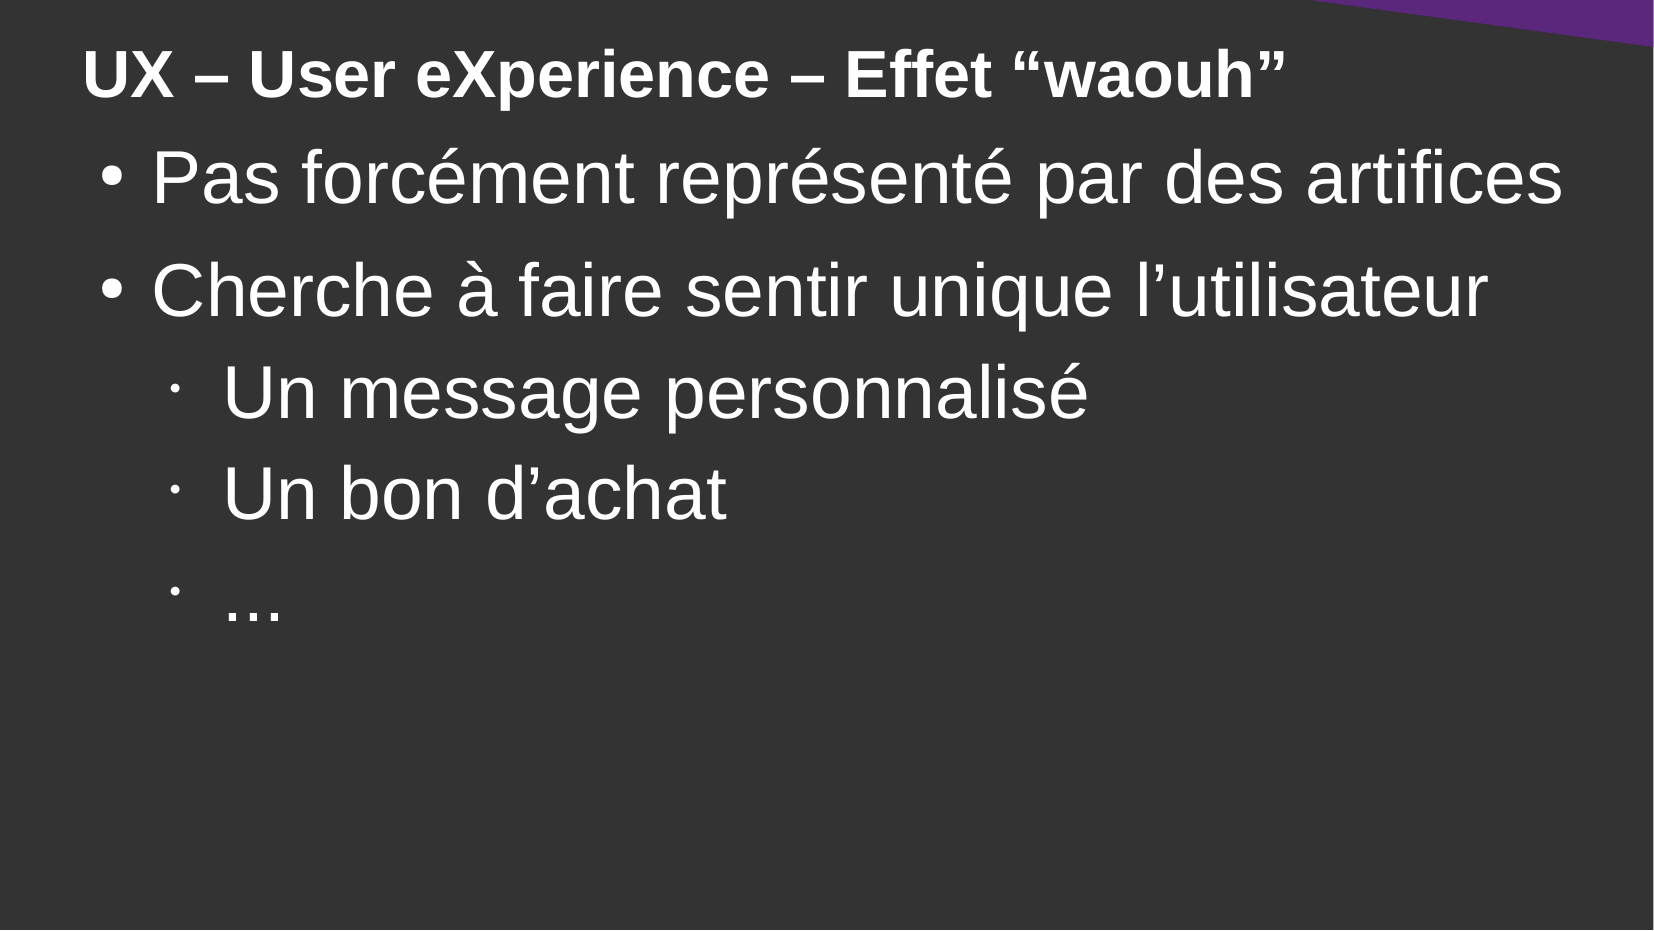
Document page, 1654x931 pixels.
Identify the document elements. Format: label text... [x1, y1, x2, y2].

text_box [1309, 0, 1654, 47]
title UX – User eXperience – Effet “waouh” [82, 37, 1571, 114]
list Pas forcément représenté par des artifices Cherche à faire sentir unique l’utilisateur Un message personnalisé Un bon d’achat ... [80, 135, 1620, 827]
